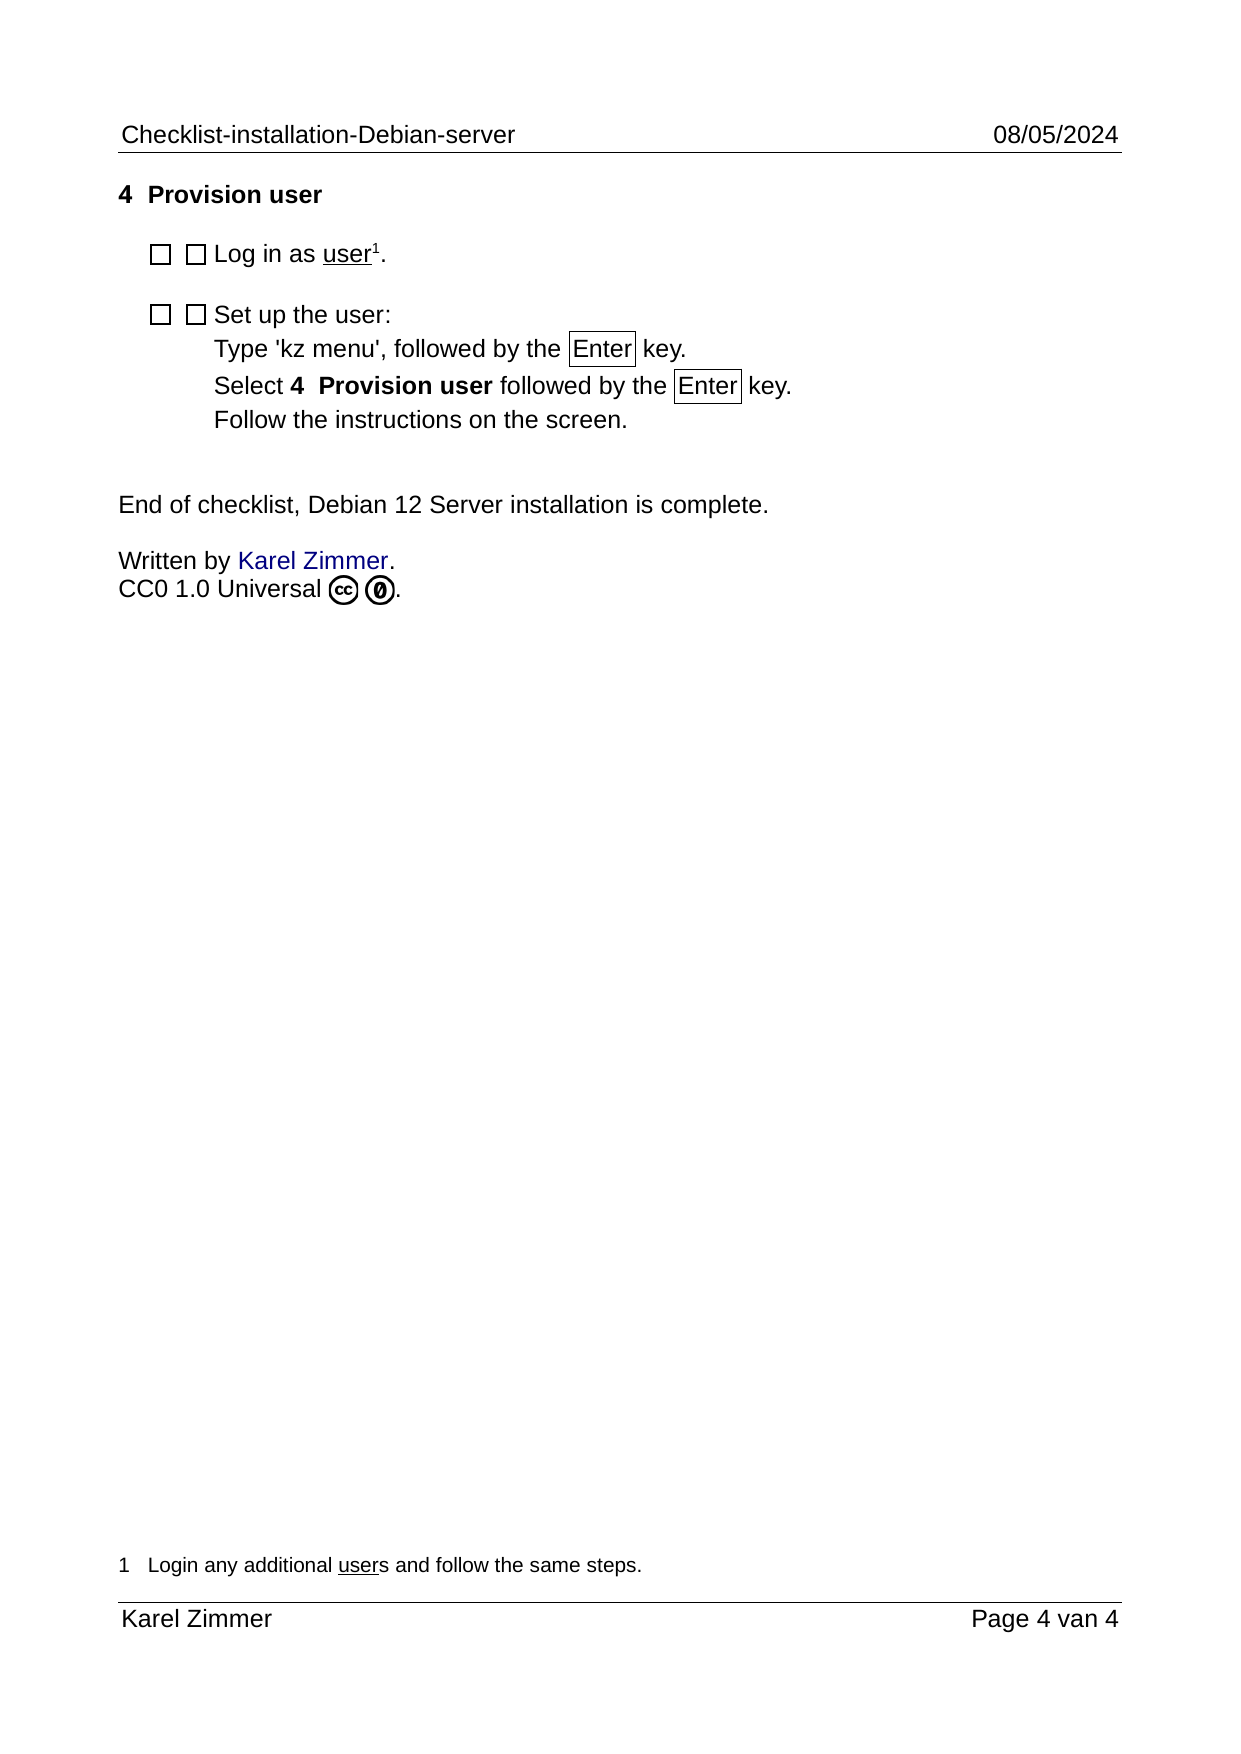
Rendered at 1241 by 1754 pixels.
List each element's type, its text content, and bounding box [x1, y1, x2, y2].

table_header [118, 239, 142, 269]
text CC0 1.0 Universal [118, 575, 328, 605]
table_cell [177, 269, 213, 300]
table_cell [177, 300, 213, 330]
table_cell [177, 368, 213, 405]
list Provision user [118, 177, 1122, 211]
text Written by Karel Zimmer. [118, 547, 1122, 575]
text End of checklist, Debian 12 Server installation is complete. [118, 491, 1122, 519]
table_cell [118, 368, 142, 405]
picture [328, 575, 359, 605]
table_cell Type 'kz menu', followed by the Enter key. [213, 330, 1122, 367]
table_cell [142, 368, 177, 405]
table_cell [118, 300, 142, 330]
table_cell [118, 405, 142, 435]
picture [365, 575, 395, 605]
table_cell [177, 405, 213, 435]
table_header [142, 239, 177, 269]
table_cell [142, 269, 177, 300]
table_cell [142, 300, 177, 330]
table_cell Follow the instructions on the screen. [213, 405, 1122, 435]
table_cell [177, 330, 213, 367]
table_header [177, 239, 213, 269]
table_cell [213, 269, 1122, 300]
table_cell Select 4 Provision user followed by the Enter key. [213, 368, 1122, 405]
table_cell [118, 330, 142, 367]
table_cell [118, 269, 142, 300]
table_cell [142, 405, 177, 435]
table_header Log in as USER. [213, 239, 1122, 269]
text . [395, 575, 1122, 605]
table_cell [142, 330, 177, 367]
table_cell Set up the user: [213, 300, 1122, 330]
